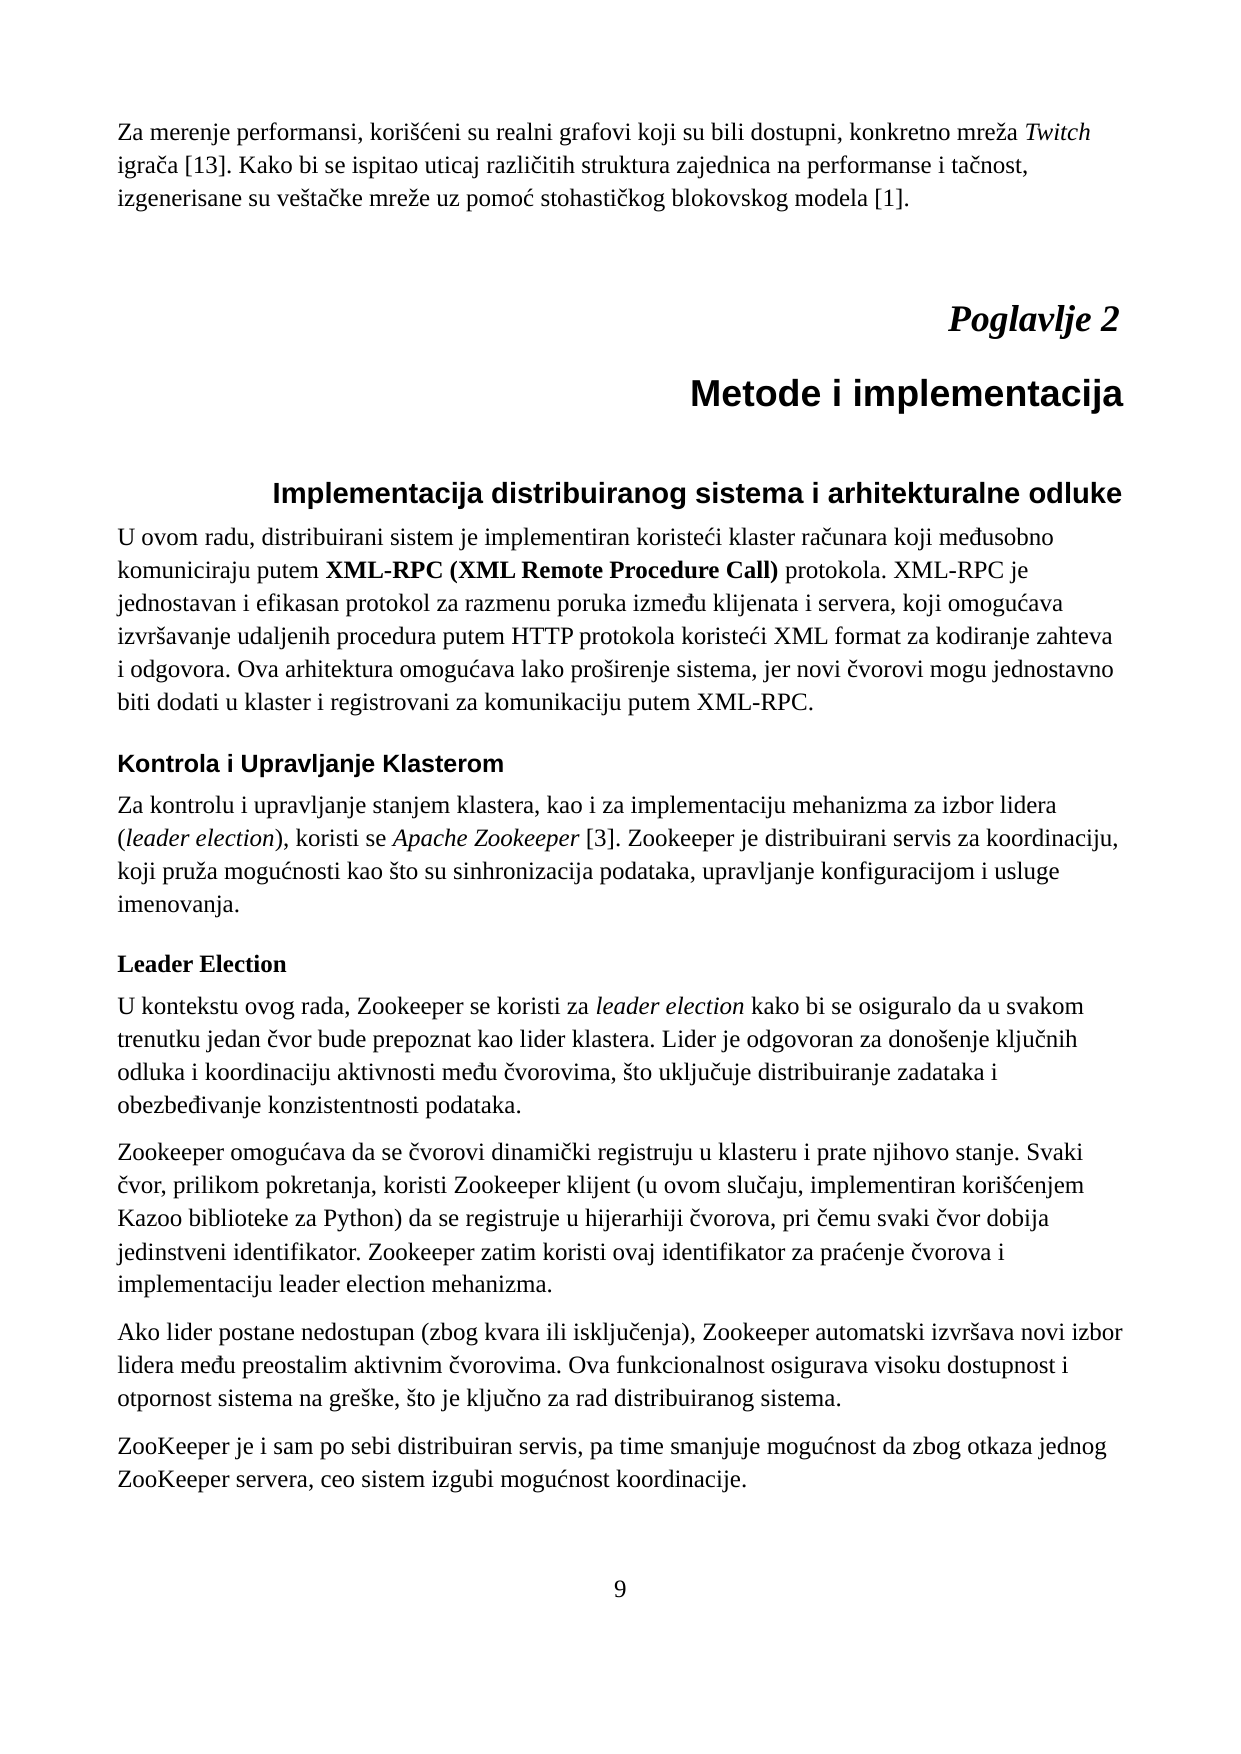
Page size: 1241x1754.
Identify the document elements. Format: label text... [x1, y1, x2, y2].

text Ako lider postane nedostupan (zbog kvara ili isključenja), Zookeeper automatski izvršava novi izbor lidera među preostalim aktivnim čvorovima. Ova funkcionalnost osigurava visoku dostupnost i otpornost sistema na greške, što je ključno za rad distribuiranog sistema. [117, 1317, 1123, 1412]
text Zookeeper omogućava da se čvorovi dinamički registruju u klasteru i prate njihovo stanje. Svaki čvor, prilikom pokretanja, koristi Zookeeper klijent (u ovom slučaju, implementiran korišćenjem Kazoo biblioteke za Python) da se registruje u hijerarhiji čvorova, pri čemu svaki čvor dobija jedinstveni identifikator. Zookeeper zatim koristi ovaj identifikator za praćenje čvorova i implementaciju leader election mehanizma. [117, 1137, 1123, 1298]
subtitle Leader Election [117, 949, 1123, 978]
text Za merenje performansi, korišćeni su realni grafovi koji su bili dostupni, konkretno mreža Twitch igrača [13]. Kako bi se ispitao uticaj različitih struktura zajednica na performanse i tačnost, izgenerisane su veštačke mreže uz pomoć stohastičkog blokovskog modela [1]. [117, 117, 1123, 212]
text U kontekstu ovog rada, Zookeeper se koristi za leader election kako bi se osiguralo da u svakom trenutku jedan čvor bude prepoznat kao lider klastera. Lider je odgovoran za donošenje ključnih odluka i koordinaciju aktivnosti među čvorovima, što uključuje distribuiranje zadataka i obezbeđivanje konzistentnosti podataka. [117, 991, 1123, 1119]
subtitle Implementacija distribuiranog sistema i arhitekturalne odluke [117, 476, 1123, 510]
text Poglavlje 2 [117, 297, 1123, 340]
text U ovom radu, distribuirani sistem je implementiran koristeći klaster računara koji međusobno komuniciraju putem XML-RPC (XML Remote Procedure Call) protokola. XML-RPC je jednostavan i efikasan protokol za razmenu poruka između klijenata i servera, koji omogućava izvršavanje udaljenih procedura putem HTTP protokola koristeći XML format za kodiranje zahteva i odgovora. Ova arhitektura omogućava lako proširenje sistema, jer novi čvorovi mogu jednostavno biti dodati u klaster i registrovani za komunikaciju putem XML-RPC. [117, 522, 1123, 716]
text Za kontrolu i upravljanje stanjem klastera, kao i za implementaciju mehanizma za izbor lidera (leader election), koristi se Apache Zookeeper [3]. Zookeeper je distribuirani servis za koordinaciju, koji pruža mogućnosti kao što su sinhronizacija podataka, upravljanje konfiguracijom i usluge imenovanja. [117, 790, 1123, 918]
text ZooKeeper je i sam po sebi distribuiran servis, pa time smanjuje mogućnost da zbog otkaza jednog ZooKeeper servera, ceo sistem izgubi mogućnost koordinacije. [117, 1431, 1123, 1493]
subtitle Kontrola i Upravljanje Klasterom [117, 749, 1123, 778]
subtitle Metode i implementacija [117, 371, 1123, 414]
